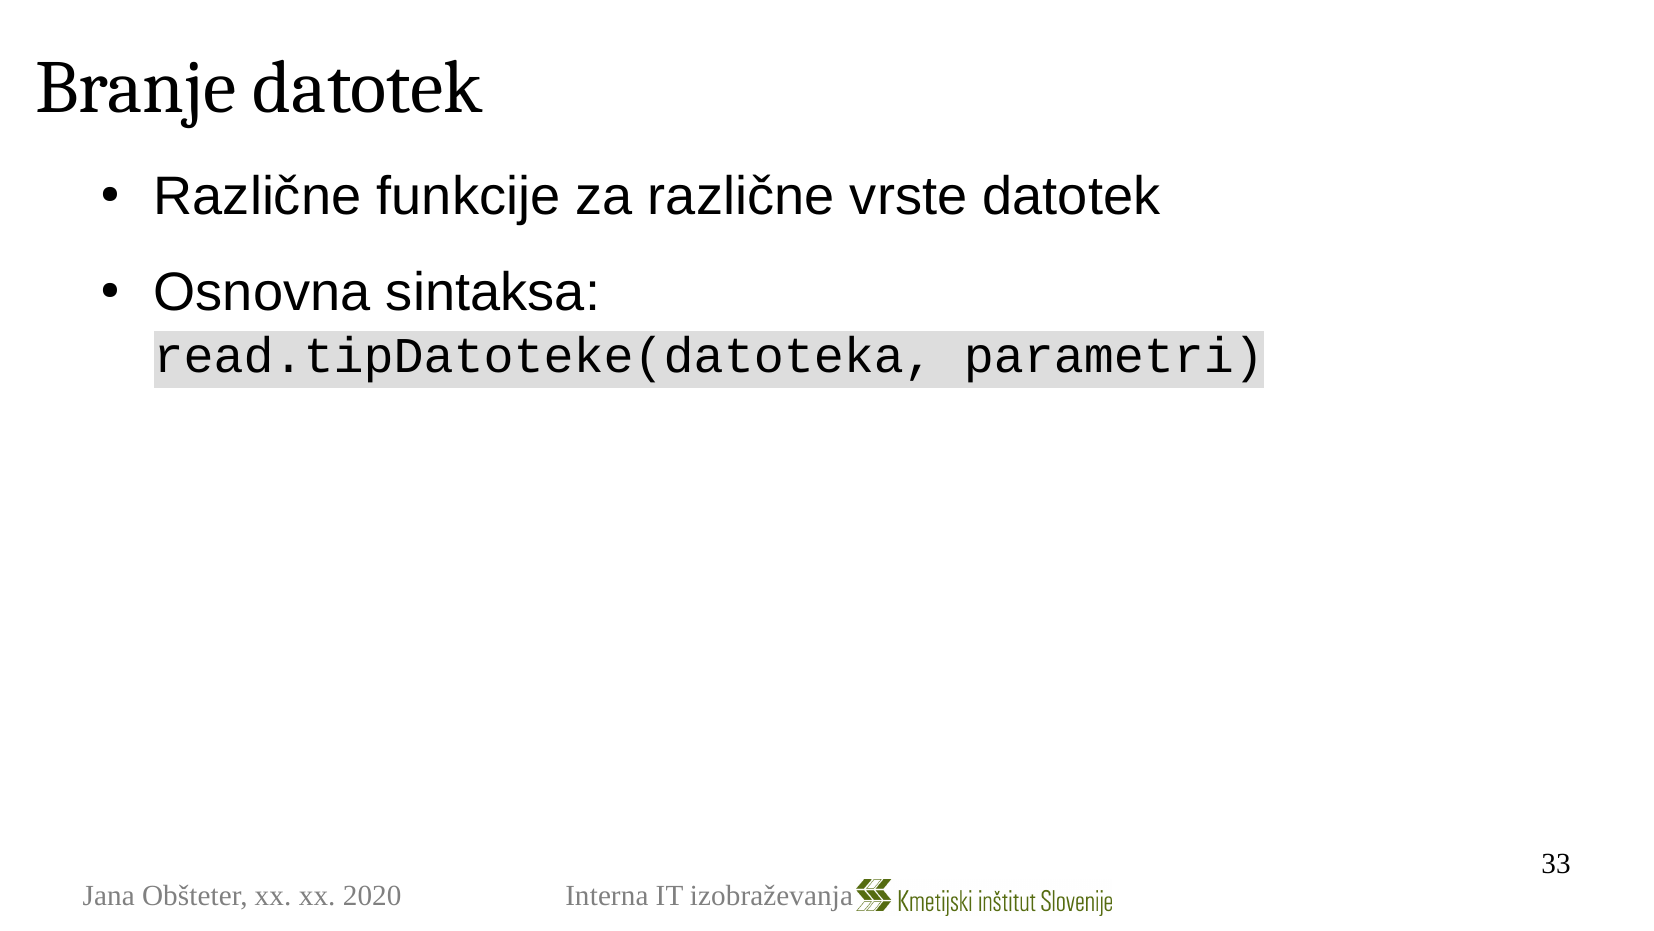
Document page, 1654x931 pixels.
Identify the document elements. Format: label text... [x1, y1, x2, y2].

list Različne funkcije za različne vrste datotek Osnovna sintaksa: read.tipDatoteke(datoteka, parametri) [82, 165, 1571, 769]
picture [856, 879, 1112, 916]
title Branje datotek [35, 21, 1524, 154]
